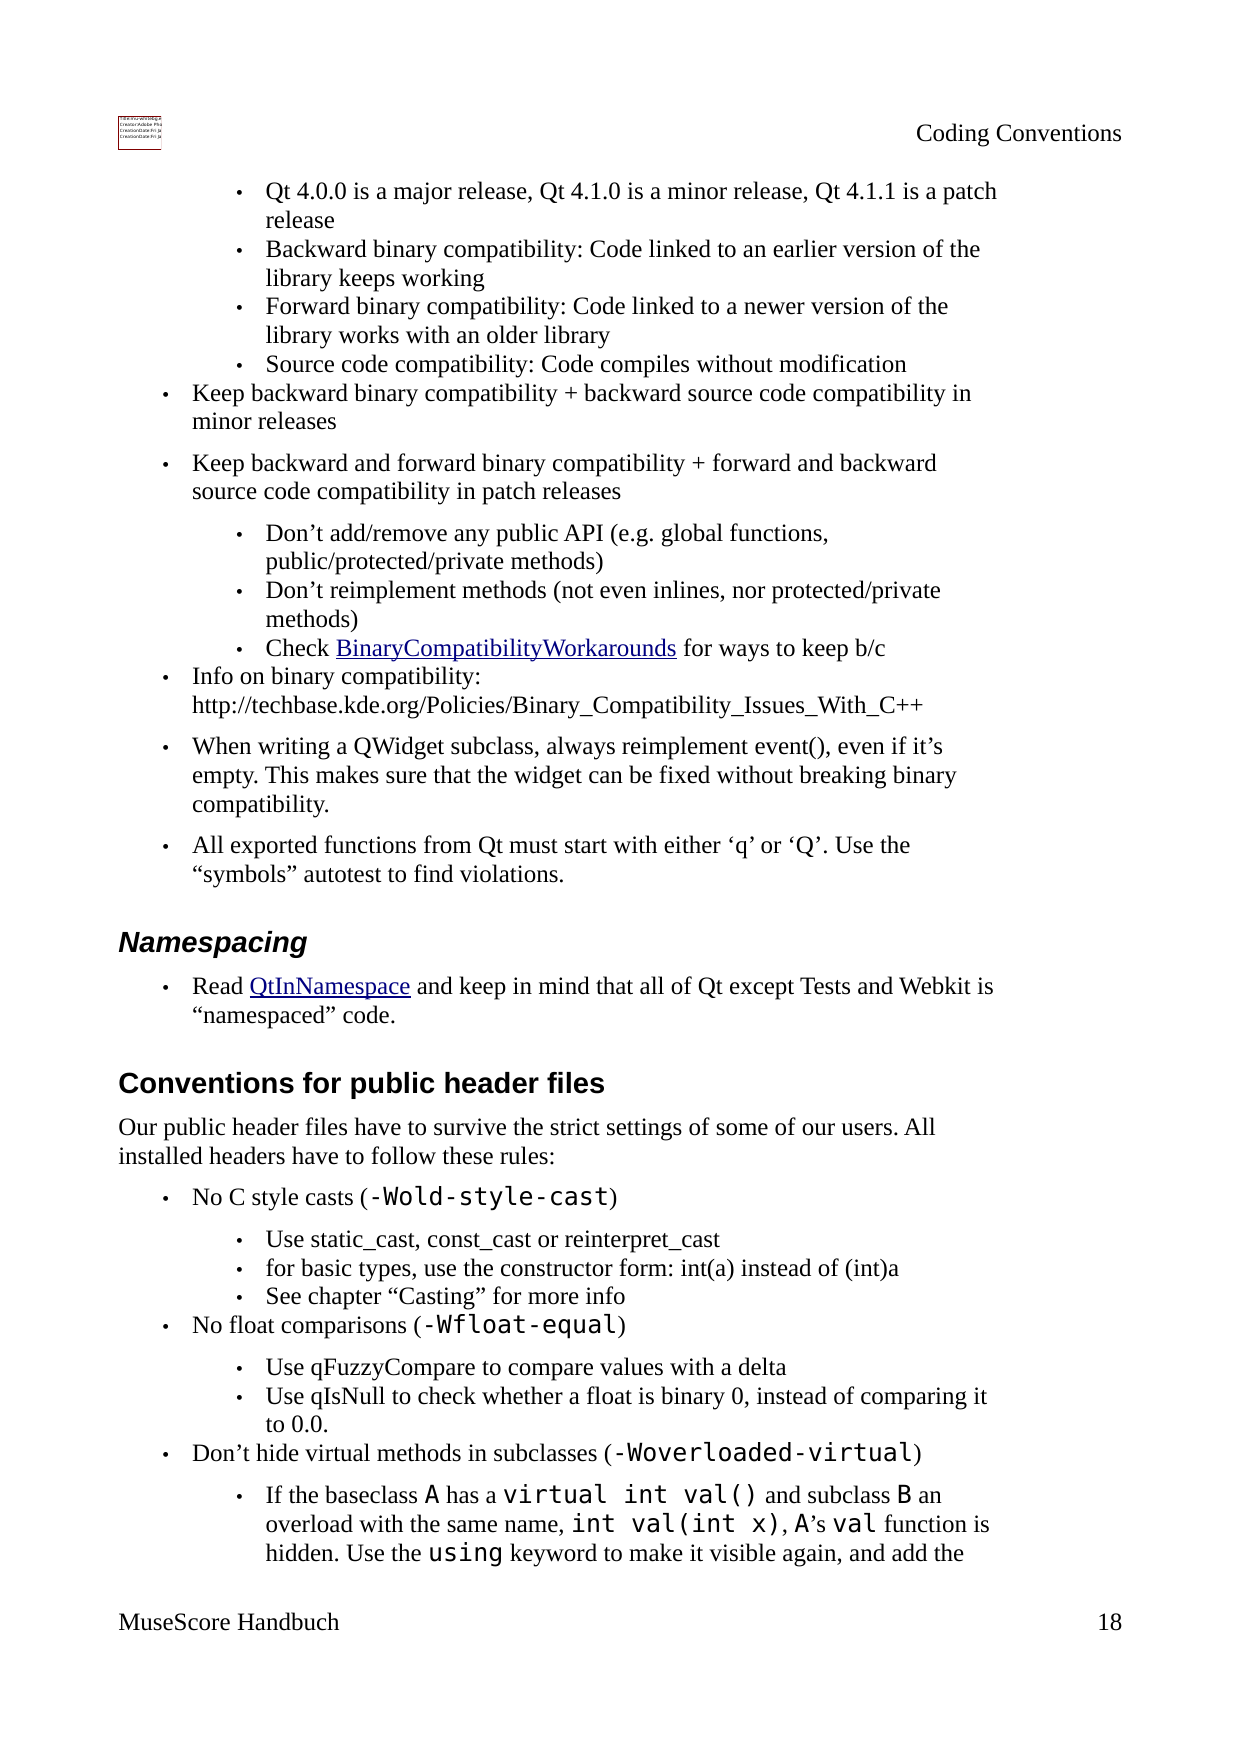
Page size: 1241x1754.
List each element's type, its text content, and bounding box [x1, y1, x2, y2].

list When writing a QWidget subclass, always reimplement event(), even if it’s empty. This makes sure that the widget can be fixed without breaking binary compatibility. [162, 731, 1004, 818]
subtitle Conventions for public header files [118, 1066, 1122, 1100]
list Keep backward binary compatibility + backward source code compatibility in minor releases [162, 378, 1004, 435]
list If the baseclass A has a virtual int val() and subclass B an overload with the same name, int val(int x), A’s val function is hidden. Use the using keyword to make it visible again, and add the [236, 1480, 1004, 1568]
list Check BinaryCompatibilityWorkarounds for ways to keep b/c [236, 633, 1004, 661]
list No float comparisons (-Wfloat-equal) [162, 1310, 1004, 1339]
list Qt 4.0.0 is a major release, Qt 4.1.0 is a minor release, Qt 4.1.1 is a patch release [236, 176, 1004, 234]
list Read QtInNamespace and keep in mind that all of Qt except Tests and Webkit is “namespaced” code. [162, 971, 1004, 1029]
text Our public header files have to survive the strict settings of some of our users. All installed headers have to follow these rules: [118, 1112, 1004, 1170]
list Use qIsNull to check whether a float is binary 0, instead of comparing it to 0.0. [236, 1381, 1004, 1438]
list See chapter “Casting” for more info [236, 1281, 1004, 1310]
list Keep backward and forward binary compatibility + forward and backward source code compatibility in patch releases [162, 448, 1004, 505]
list for basic types, use the constructor form: int(a) instead of (int)a [236, 1253, 1004, 1281]
list Info on binary compatibility: http://techbase.kde.org/Policies/Binary_Compatibility_Issues_With_C++ [162, 661, 1004, 719]
list Don’t hide virtual methods in subclasses (-Woverloaded-virtual) [162, 1438, 1004, 1467]
list Use static_cast, const_cast or reinterpret_cast [236, 1224, 1004, 1253]
list Don’t add/remove any public API (e.g. global functions, public/protected/private methods) [236, 518, 1004, 575]
list Use qFuzzyCompare to compare values with a delta [236, 1352, 1004, 1381]
list Don’t reimplement methods (not even inlines, nor protected/private methods) [236, 575, 1004, 633]
list No C style casts (-Wold-style-cast) [162, 1182, 1004, 1211]
list Source code compatibility: Code compiles without modification [236, 349, 1004, 378]
list All exported functions from Qt must start with either ‘q’ or ‘Q’. Use the “symbols” autotest to find violations. [162, 830, 1004, 888]
list Backward binary compatibility: Code linked to an earlier version of the library keeps working [236, 234, 1004, 291]
list Forward binary compatibility: Code linked to a newer version of the library works with an older library [236, 291, 1004, 349]
subtitle Namespacing [118, 925, 1122, 959]
